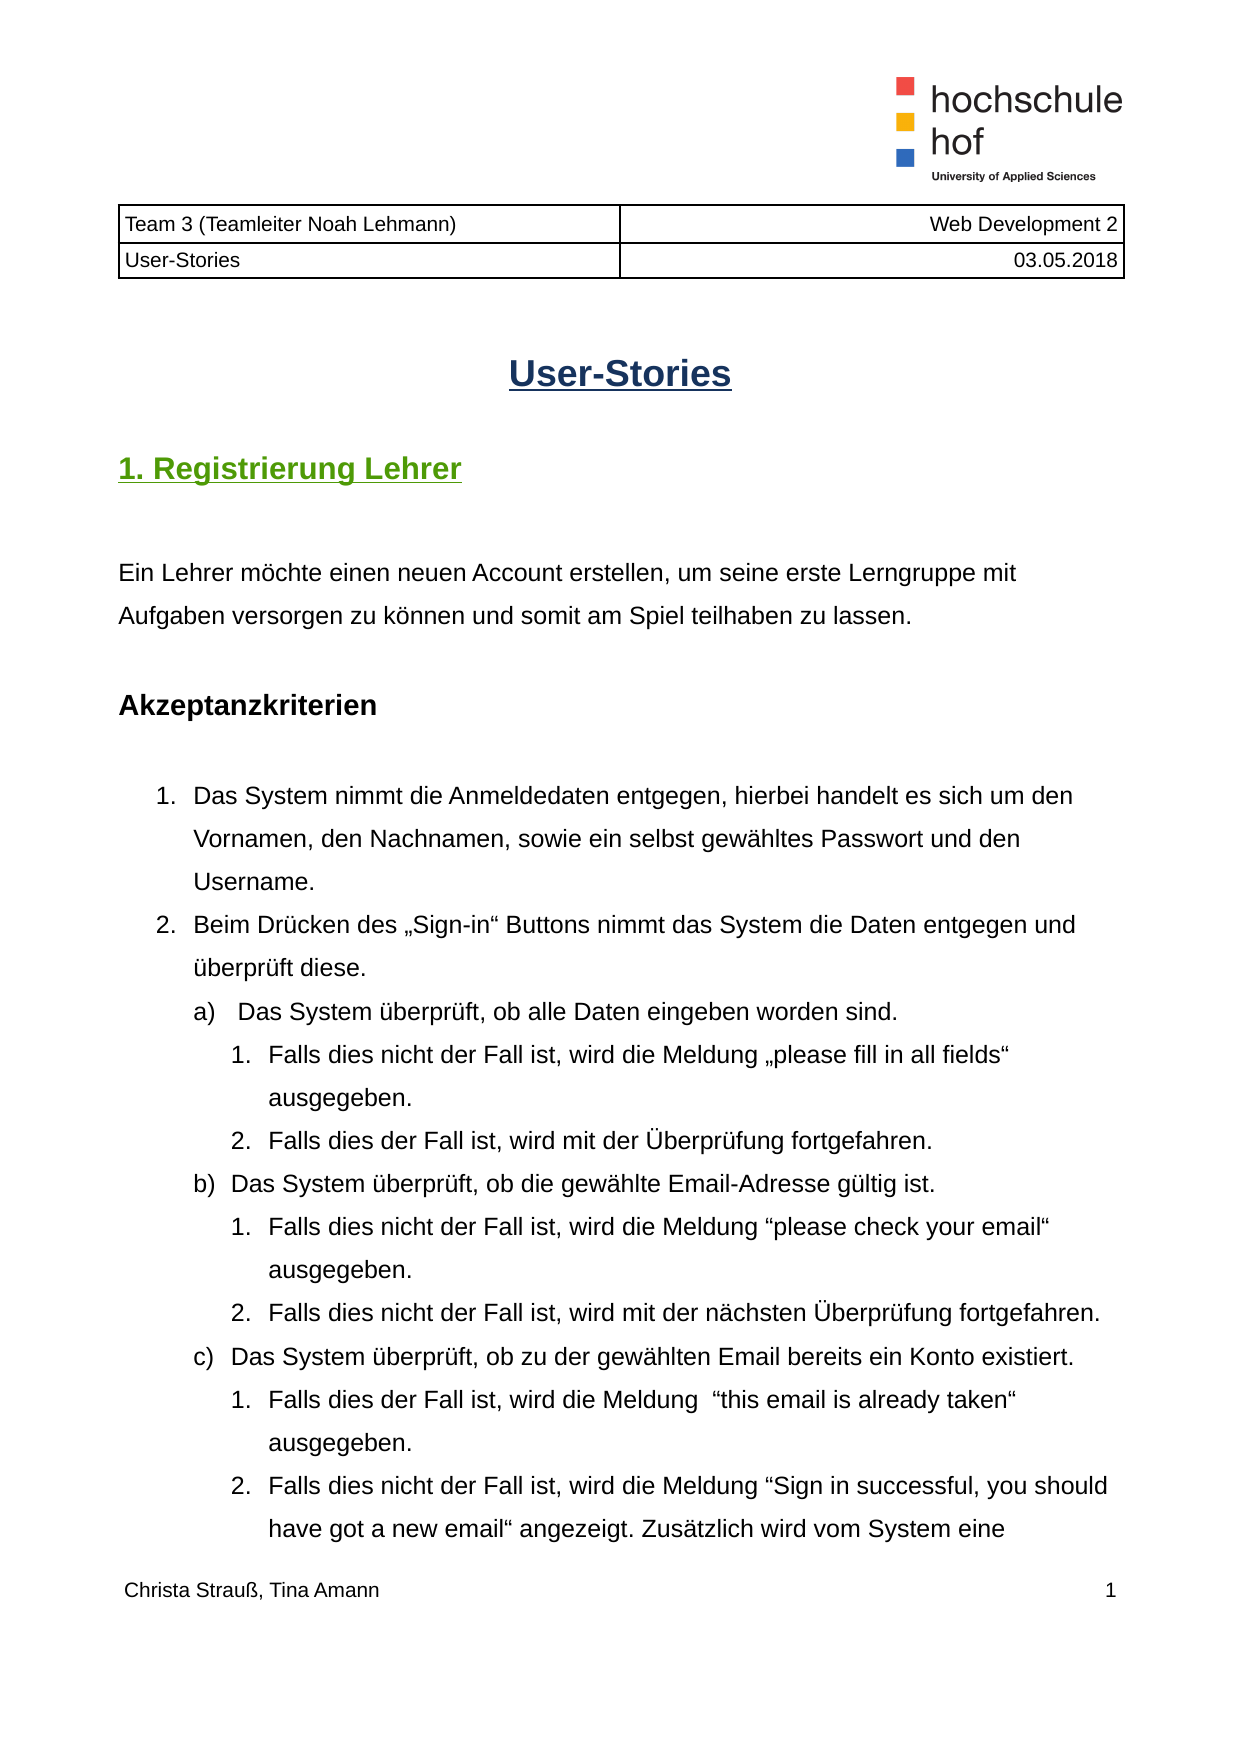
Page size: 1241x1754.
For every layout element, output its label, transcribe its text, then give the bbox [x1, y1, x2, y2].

list Beim Drücken des „Sign-in“ Buttons nimmt das System die Daten entgegen und überprüft diese. [156, 910, 1122, 982]
list Das System überprüft, ob zu der gewählten Email bereits ein Konto existiert. [193, 1342, 1122, 1370]
list Falls dies der Fall ist, wird mit der Überprüfung fortgefahren. [231, 1126, 1122, 1155]
list Falls dies nicht der Fall ist, wird die Meldung “Sign in successful, you should have got a new email“ angezeigt. Zusätzlich wird vom System eine [231, 1471, 1122, 1543]
text Akzeptanzkriterien [118, 687, 1122, 721]
list Das System überprüft, ob die gewählte Email-Adresse gültig ist. [193, 1169, 1122, 1198]
list Falls dies der Fall ist, wird die Meldung “this email is already taken“ ausgegeben. [231, 1385, 1122, 1457]
list Falls dies nicht der Fall ist, wird die Meldung „please fill in all fields“ ausgegeben. [231, 1040, 1122, 1112]
list Das System überprüft, ob alle Daten eingeben worden sind. [193, 997, 1122, 1025]
text User-Stories [118, 351, 1122, 394]
list Das System nimmt die Anmeldedaten entgegen, hierbei handelt es sich um den Vornamen, den Nachnamen, sowie ein selbst gewähltes Passwort und den Username. [156, 781, 1122, 896]
picture [896, 77, 1122, 182]
list Falls dies nicht der Fall ist, wird die Meldung “please check your email“ ausgegeben. [231, 1212, 1122, 1284]
text Ein Lehrer möchte einen neuen Account erstellen, um seine erste Lerngruppe mit Aufgaben versorgen zu können und somit am Spiel teilhaben zu lassen. [118, 558, 1122, 630]
list Falls dies nicht der Fall ist, wird mit der nächsten Überprüfung fortgefahren. [231, 1298, 1122, 1327]
text 1. Registrierung Lehrer [118, 450, 1122, 486]
